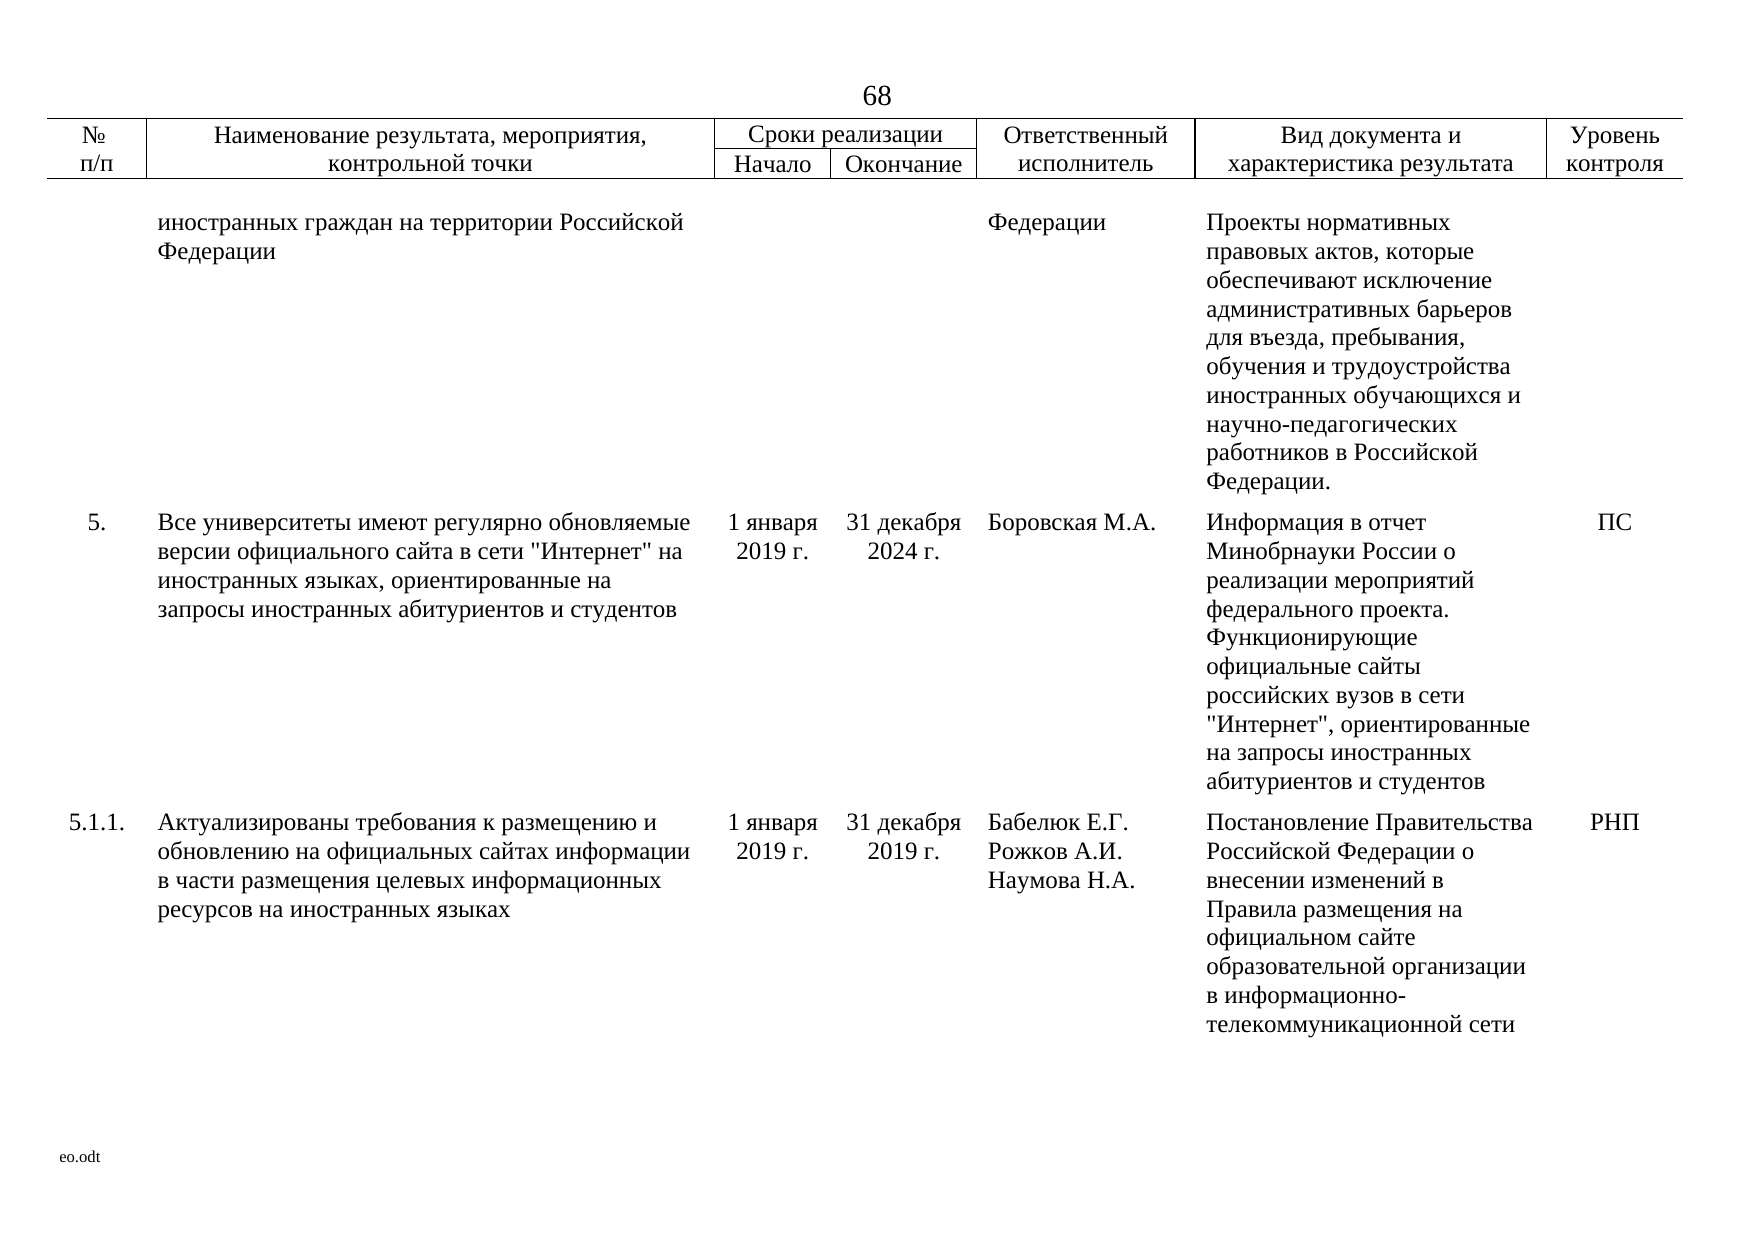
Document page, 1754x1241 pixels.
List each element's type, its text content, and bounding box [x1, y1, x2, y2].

table_header Сроки реализации [715, 119, 976, 148]
table_cell 5.1.1. [47, 808, 146, 1037]
table_cell [976, 179, 1195, 207]
table_cell Все университеты имеют регулярно обновляемые версии официального сайта в сети "Интернет" на иностранных языках, ориентированные на запросы иностранных абитуриентов и студентов [146, 508, 714, 807]
table_cell 31 декабря 2019 г. [831, 808, 976, 1037]
table_header № п/п [47, 119, 146, 178]
table_cell [831, 179, 976, 207]
table_header Наименование результата, мероприятия, контрольной точки [147, 119, 714, 178]
table_cell [47, 208, 146, 507]
table_cell 1 января 2019 г. [714, 808, 831, 1037]
table_header Ответственный исполнитель [977, 119, 1194, 178]
table_cell иностранных граждан на территории Российской Федерации [146, 208, 714, 507]
table_cell Окончание [831, 149, 976, 178]
table_cell Бабелюк Е.Г. Рожков А.И. Наумова Н.А. [976, 808, 1195, 1037]
table_header Вид документа и характеристика результата [1196, 119, 1546, 178]
table_cell [1546, 179, 1683, 207]
table_cell РНП [1546, 808, 1683, 1037]
table_cell [714, 179, 831, 207]
table_cell ПС [1546, 508, 1683, 807]
table_cell [1546, 208, 1683, 507]
table_cell 1 января 2019 г. [714, 508, 831, 807]
table_header Уровень контроля [1547, 119, 1683, 178]
table_cell Информация в отчет Минобрнауки России о реализации мероприятий федерального проекта. Функционирующие официальные сайты российских вузов в сети "Интернет", ориентированные на запросы иностранных абитуриентов и студентов [1195, 508, 1546, 807]
table_cell Начало [715, 149, 830, 178]
table_cell Постановление Правительства Российской Федерации о внесении изменений в Правила размещения на официальном сайте образовательной организации в информационно-телекоммуникационной сети [1195, 808, 1546, 1037]
table_cell Проекты нормативных правовых актов, которые обеспечивают исключение административных барьеров для въезда, пребывания, обучения и трудоустройства иностранных обучающихся и научно-педагогических работников в Российской Федерации. [1195, 208, 1546, 507]
table_cell 5. [47, 508, 146, 807]
table_cell Федерации [976, 208, 1195, 507]
table_cell [47, 179, 146, 207]
table_cell [1195, 179, 1546, 207]
table_cell [714, 208, 831, 507]
table_cell [831, 208, 976, 507]
table_cell [146, 179, 714, 207]
table_cell Актуализированы требования к размещению и обновлению на официальных сайтах информации в части размещения целевых информационных ресурсов на иностранных языках [146, 808, 714, 1037]
table_cell Боровская М.А. [976, 508, 1195, 807]
table_cell 31 декабря 2024 г. [831, 508, 976, 807]
